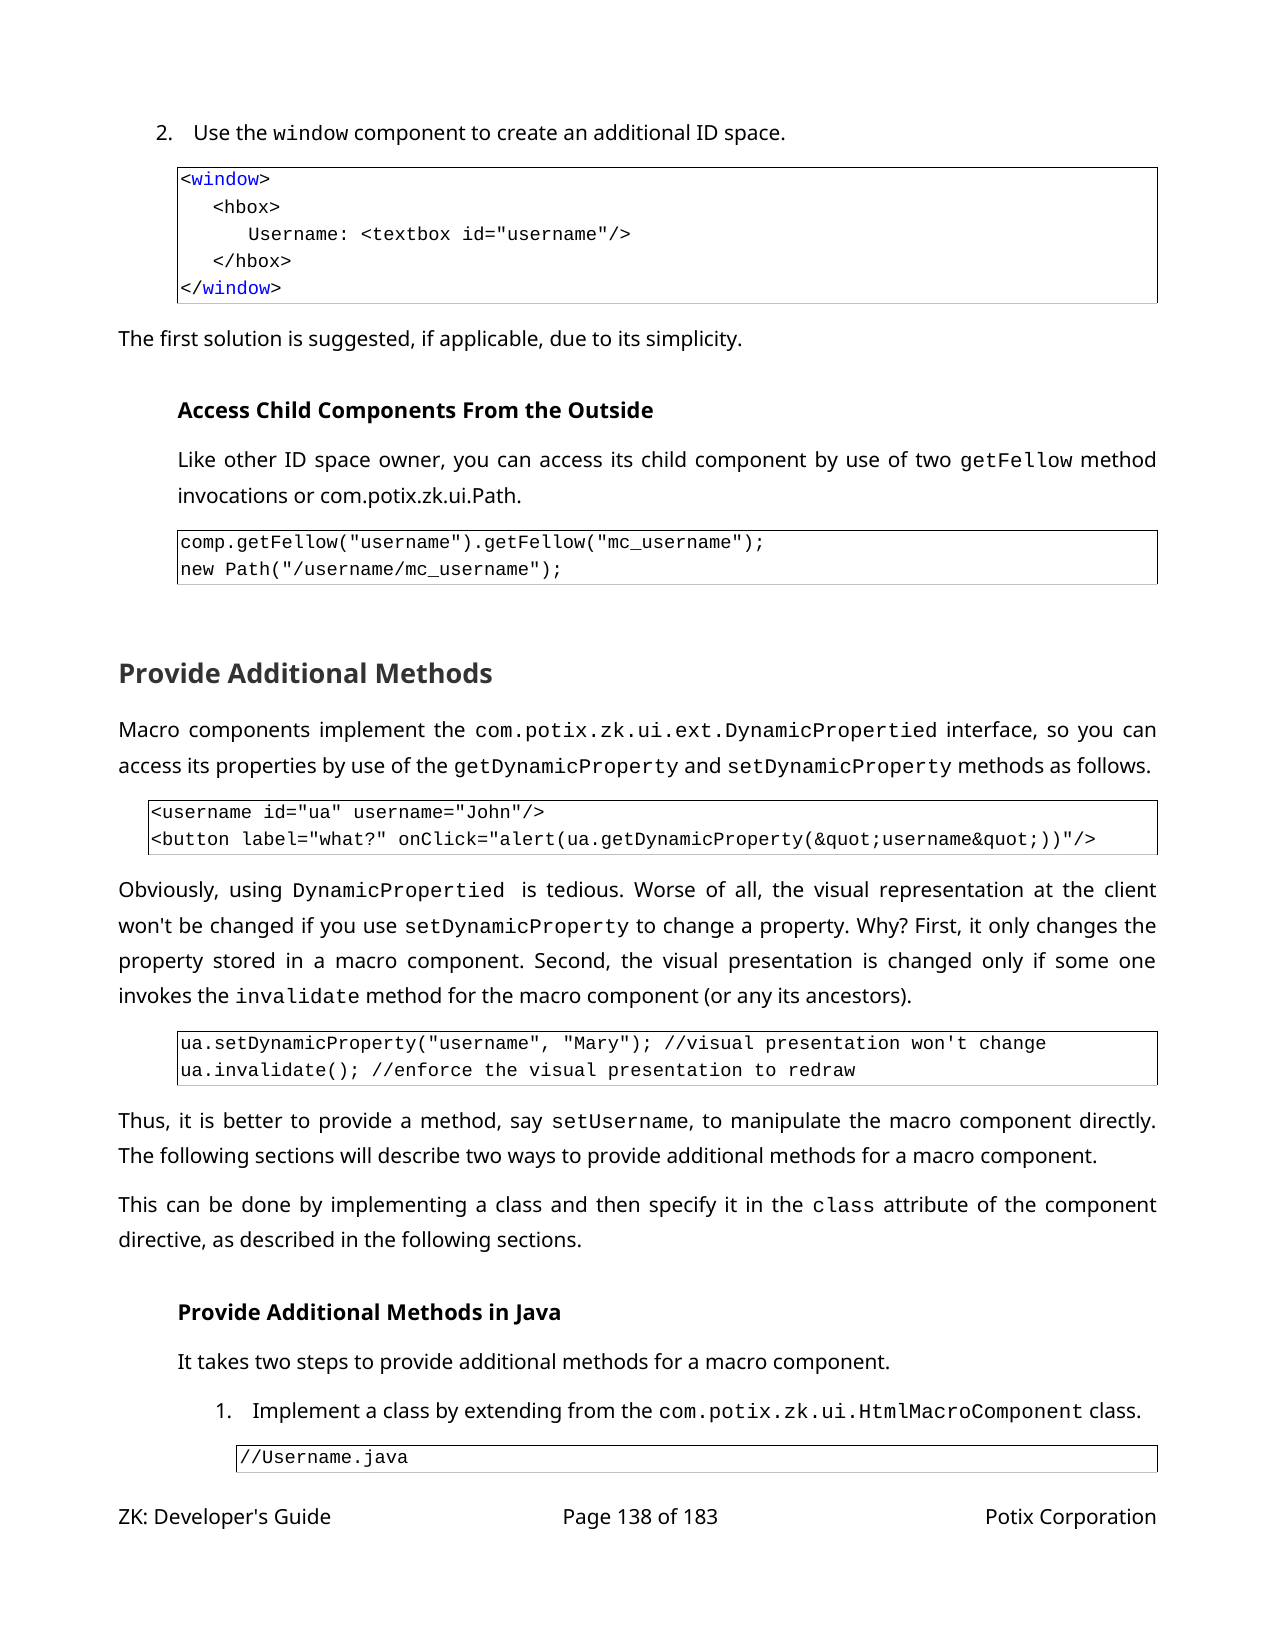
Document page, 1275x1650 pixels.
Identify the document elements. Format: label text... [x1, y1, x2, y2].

text This can be done by implementing a class and then specify it in the class attribute of the component directive, as described in the following sections. [118, 1190, 1157, 1254]
text new Path("/username/mc_username"); [178, 557, 1157, 584]
text Obviously, using DynamicPropertied is tedious. Worse of all, the visual representation at the client won't be changed if you use setDynamicProperty to change a property. Why? First, it only changes the property stored in a macro component. Second, the visual presentation is changed only if some one invokes the invalidate method for the macro component (or any its ancestors). [118, 875, 1157, 1010]
text <username id="ua" username="John"/> [149, 801, 1157, 824]
text //Username.java [237, 1446, 1157, 1472]
text ua.setDynamicProperty("username", "Mary"); //visual presentation won't change [178, 1032, 1157, 1055]
text ua.invalidate(); //enforce the visual presentation to redraw [178, 1058, 1157, 1085]
text It takes two steps to provide additional methods for a macro component. [177, 1347, 1157, 1375]
text </window> [178, 276, 1157, 303]
list Implement a class by extending from the com.potix.zk.ui.HtmlMacroComponent class. [215, 1396, 1157, 1424]
text <window> [178, 168, 1157, 192]
subtitle Access Child Components From the Outside [177, 395, 1157, 425]
list Use the window component to create an additional ID space. [156, 118, 1157, 147]
text Username: <textbox id="username"/> [178, 222, 1157, 246]
text <button label="what?" onClick="alert(ua.getDynamicProperty(&quot;username&quot;))"/> [149, 827, 1157, 854]
text comp.getFellow("username").getFellow("mc_username"); [178, 531, 1157, 554]
text Like other ID space owner, you can access its child component by use of two getFellow method invocations or com.potix.zk.ui.Path. [177, 445, 1157, 509]
text The first solution is suggested, if applicable, due to its simplicity. [118, 324, 1157, 352]
text Thus, it is better to provide a method, say setUsername, to manipulate the macro component directly. The following sections will describe two ways to provide additional methods for a macro component. [118, 1106, 1157, 1169]
text <hbox> [178, 194, 1157, 219]
subtitle Provide Additional Methods in Java [177, 1296, 1157, 1326]
text </hbox> [178, 249, 1157, 273]
text Macro components implement the com.potix.zk.ui.ext.DynamicPropertied interface, so you can access its properties by use of the getDynamicProperty and setDynamicProperty methods as follows. [118, 715, 1157, 779]
subtitle Provide Additional Methods [118, 655, 1157, 692]
